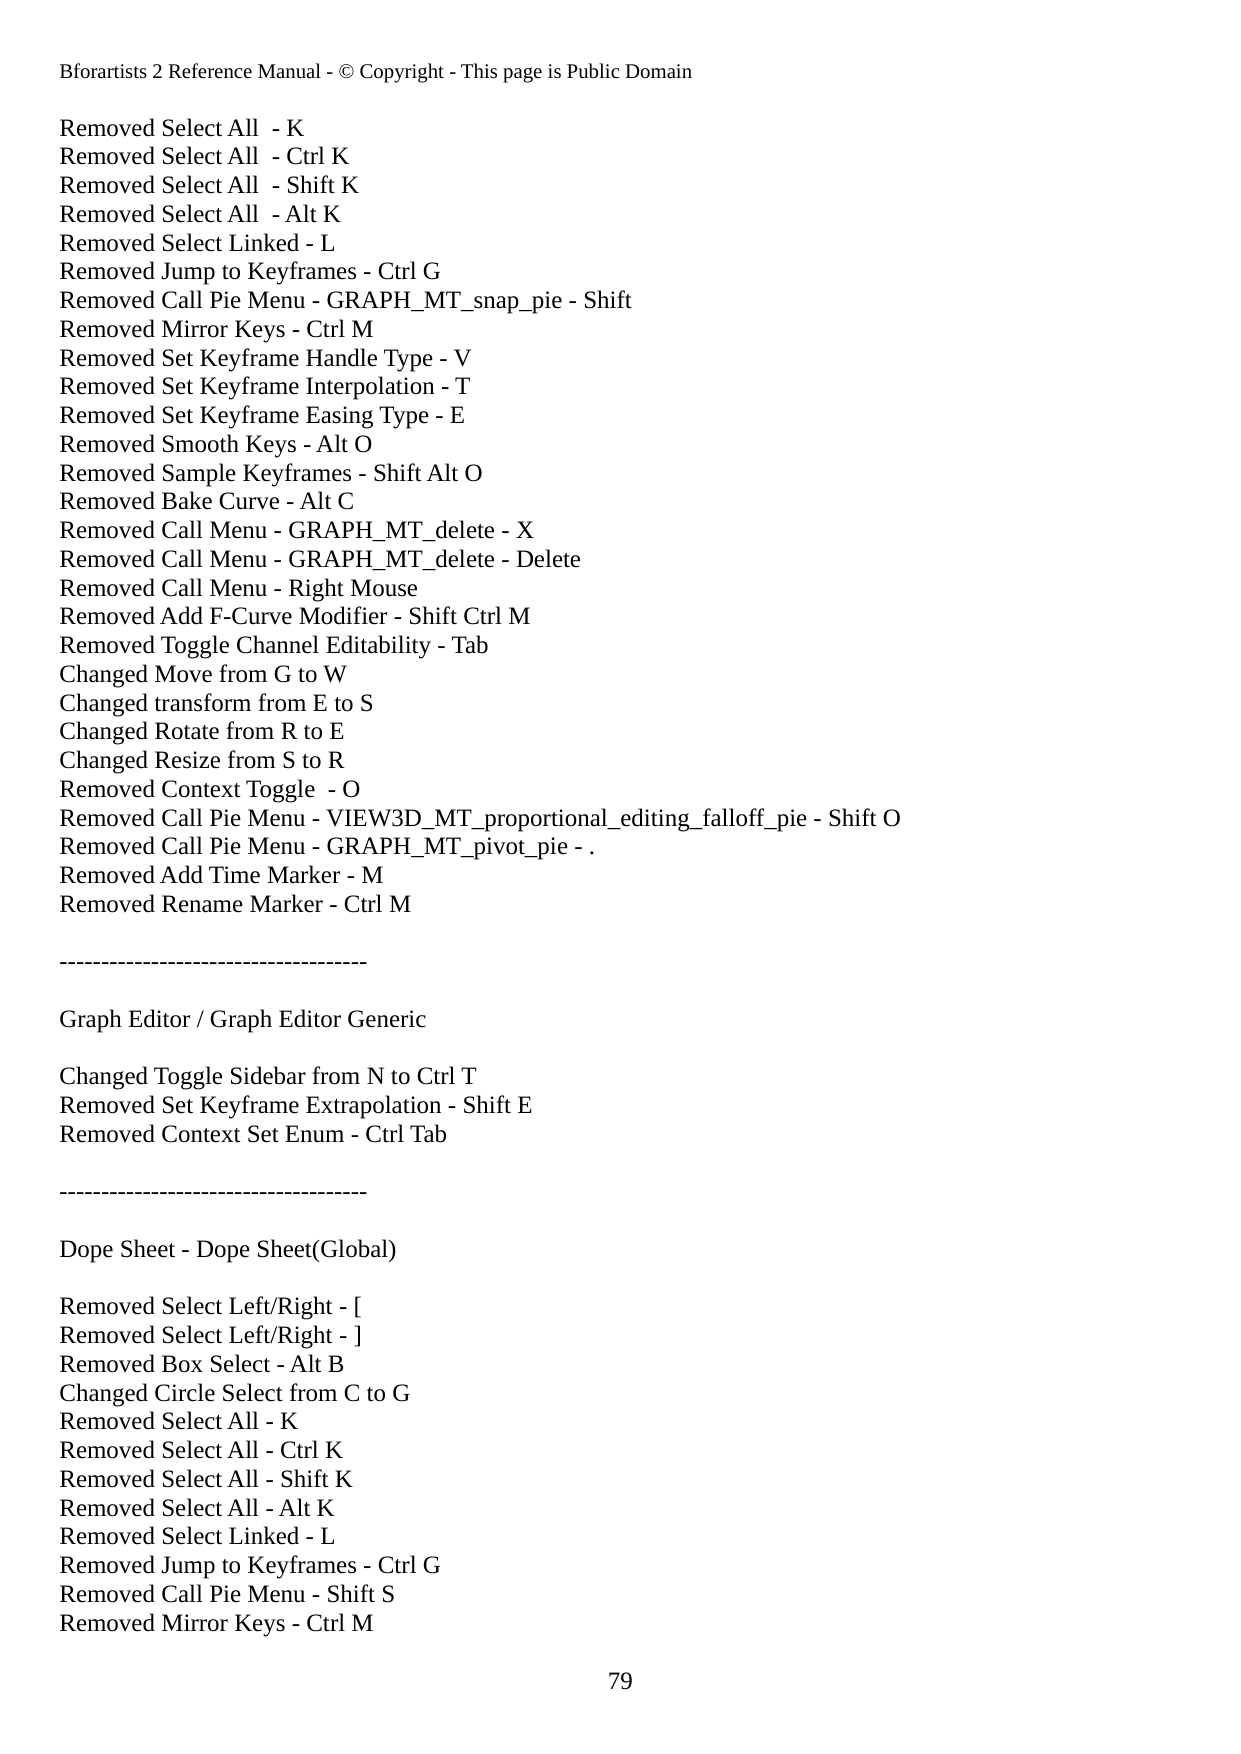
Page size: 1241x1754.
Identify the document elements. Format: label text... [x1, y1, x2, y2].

text Removed Select All - Ctrl K [59, 1435, 1181, 1464]
text ------------------------------------- [59, 946, 1181, 975]
text Removed Call Pie Menu - Shift S [59, 1579, 1181, 1608]
text Graph Editor / Graph Editor Generic [59, 1004, 1181, 1033]
text Removed Jump to Keyframes - Ctrl G [59, 256, 1181, 285]
text Removed Select Linked - L [59, 1521, 1181, 1550]
text Removed Bake Curve - Alt C [59, 486, 1181, 515]
text Removed Call Menu - Right Mouse [59, 573, 1181, 601]
text ------------------------------------- [59, 1176, 1181, 1205]
text Removed Rename Marker - Ctrl M [59, 889, 1181, 918]
text Removed Toggle Channel Editability - Tab [59, 630, 1181, 659]
text Removed Add F-Curve Modifier - Shift Ctrl M [59, 601, 1181, 630]
text Changed Move from G to W [59, 659, 1181, 688]
text Removed Call Menu - GRAPH_MT_delete - X [59, 515, 1181, 544]
text Changed Circle Select from C to G [59, 1378, 1181, 1406]
text Changed Rotate from R to E [59, 716, 1181, 745]
text Removed Box Select - Alt B [59, 1349, 1181, 1378]
text Removed Select Linked - L [59, 228, 1181, 256]
text Removed Set Keyframe Easing Type - E [59, 400, 1181, 429]
text Removed Select All - Shift K [59, 170, 1181, 199]
text Removed Mirror Keys - Ctrl M [59, 314, 1181, 343]
text Removed Context Toggle - O [59, 774, 1181, 803]
text Removed Select Left/Right - [ [59, 1291, 1181, 1320]
text Changed Toggle Sidebar from N to Ctrl T [59, 1061, 1181, 1090]
text Removed Context Set Enum - Ctrl Tab [59, 1119, 1181, 1148]
text Changed Resize from S to R [59, 745, 1181, 774]
text Removed Add Time Marker - M [59, 860, 1181, 889]
text Removed Select All - Ctrl K [59, 141, 1181, 170]
text Removed Set Keyframe Handle Type - V [59, 343, 1181, 371]
text Removed Select All - Alt K [59, 199, 1181, 228]
text Removed Call Pie Menu - GRAPH_MT_snap_pie - Shift [59, 285, 1181, 314]
text Dope Sheet - Dope Sheet(Global) [59, 1234, 1181, 1263]
text Removed Call Pie Menu - GRAPH_MT_pivot_pie - . [59, 831, 1181, 860]
text Removed Call Pie Menu - VIEW3D_MT_proportional_editing_falloff_pie - Shift O [59, 803, 1181, 831]
text Removed Select All - Alt K [59, 1493, 1181, 1521]
text Changed transform from E to S [59, 688, 1181, 716]
text Removed Call Menu - GRAPH_MT_delete - Delete [59, 544, 1181, 573]
text Removed Smooth Keys - Alt O [59, 429, 1181, 458]
text Removed Mirror Keys - Ctrl M [59, 1608, 1181, 1636]
text Removed Set Keyframe Extrapolation - Shift E [59, 1090, 1181, 1119]
text Removed Jump to Keyframes - Ctrl G [59, 1550, 1181, 1579]
text Removed Select Left/Right - ] [59, 1320, 1181, 1349]
text Removed Sample Keyframes - Shift Alt O [59, 458, 1181, 486]
text Removed Select All - K [59, 1406, 1181, 1435]
text Removed Select All - Shift K [59, 1464, 1181, 1493]
text Removed Select All - K [59, 113, 1181, 141]
text Removed Set Keyframe Interpolation - T [59, 371, 1181, 400]
